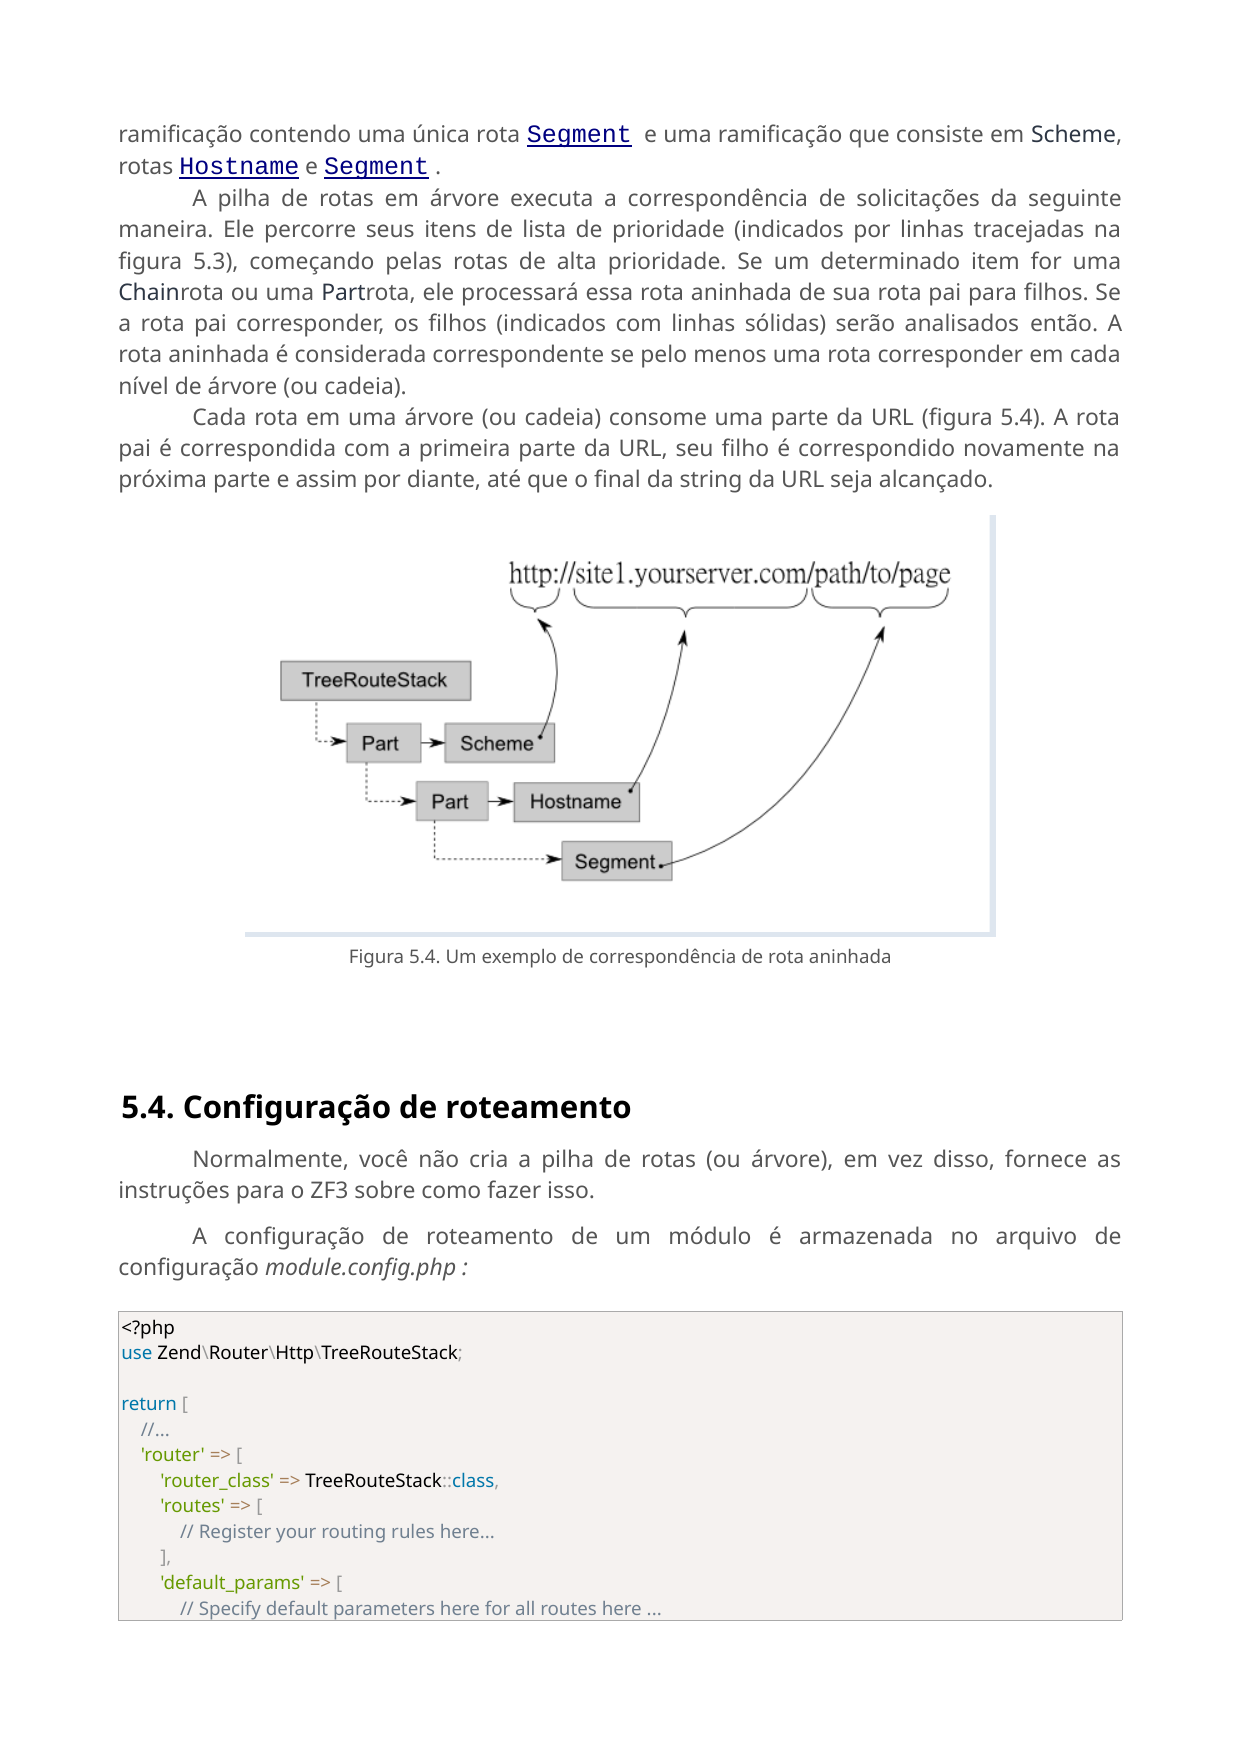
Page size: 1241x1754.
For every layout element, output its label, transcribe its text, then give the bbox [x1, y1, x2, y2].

subtitle 5.4. Configuração de roteamento [118, 1082, 1122, 1130]
text 'routes' => [ [119, 1490, 1122, 1515]
text <?php [119, 1312, 1122, 1337]
text // Register your routing rules here... [119, 1515, 1122, 1541]
picture [238, 509, 990, 932]
text 'router_class' => TreeRouteStack::class, [119, 1464, 1122, 1490]
text return [ [119, 1388, 1122, 1413]
text Cada rota em uma árvore (ou cadeia) consome uma parte da URL (figura 5.4). A rota pai é correspondida com a primeira parte da URL, seu filho é correspondido novamente na próxima parte e assim por diante, até que o final da string da URL seja alcançado. [118, 401, 1122, 494]
text A configuração de roteamento de um módulo é armazenada no arquivo de configuração module.config.php : [118, 1220, 1122, 1282]
text Normalmente, você não cria a pilha de rotas (ou árvore), em vez disso, fornece as instruções para o ZF3 sobre como fazer isso. [118, 1143, 1122, 1205]
text 'router' => [ [119, 1439, 1122, 1464]
text Figura 5.4. Um exemplo de correspondência de rota aninhada [118, 944, 1122, 969]
text use Zend\Router\Http\TreeRouteStack; [119, 1337, 1122, 1362]
text ], [119, 1541, 1122, 1566]
text //... [119, 1413, 1122, 1439]
text A pilha de rotas em árvore executa a correspondência de solicitações da seguinte maneira. Ele percorre seus itens de lista de prioridade (indicados por linhas tracejadas na figura 5.3), começando pelas rotas de alta prioridade. Se um determinado item for uma Chainrota ou uma Partrota, ele processará essa rota aninhada de sua rota pai para filhos. Se a rota pai corresponder, os filhos (indicados com linhas sólidas) serão analisados ​​então. A rota aninhada é considerada correspondente se pelo menos uma rota corresponder em cada nível de árvore (ou cadeia). [118, 182, 1122, 401]
text ramificação contendo uma única rota Segment e uma ramificação que consiste em Scheme, rotas Hostname e Segment . [118, 118, 1122, 182]
text 'default_params' => [ [119, 1566, 1122, 1592]
text // Specify default parameters here for all routes here ... [119, 1592, 1122, 1620]
